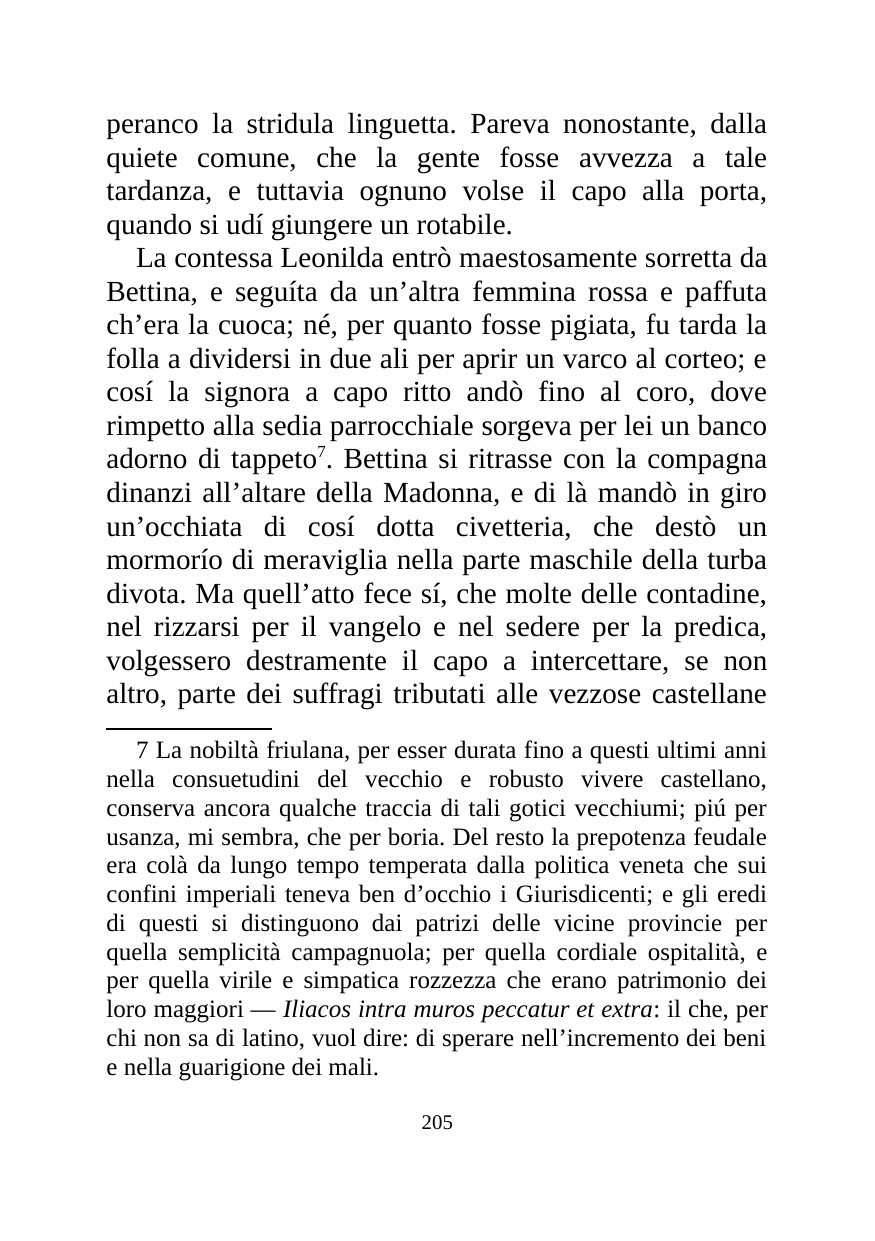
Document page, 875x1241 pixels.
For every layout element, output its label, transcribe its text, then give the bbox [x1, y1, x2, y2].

text La nobiltà friulana, per esser durata fino a questi ultimi anni nella consuetudini del vecchio e robusto vivere castellano, conserva ancora qualche traccia di tali gotici vecchiumi; piú per usanza, mi sembra, che per boria. Del resto la prepotenza feudale era colà da lungo tempo temperata dalla politica veneta che sui confini imperiali teneva ben d’occhio i Giurisdicenti; e gli eredi di questi si distinguono dai patrizi delle vicine provincie per quella semplicità campagnuola; per quella cordiale ospitalità, e per quella virile e simpatica rozzezza che erano patrimonio dei loro maggiori — Iliacos intra muros peccatur et extra: il che, per chi non sa di latino, vuol dire: di sperare nell’incremento dei beni e nella guarigione dei mali. [106, 735, 768, 1080]
text La contessa Leonilda entrò maestosamente sorretta da Bettina, e seguíta da un’altra femmina rossa e paffuta ch’era la cuoca; né, per quanto fosse pigiata, fu tarda la folla a dividersi in due ali per aprir un varco al corteo; e cosí la signora a capo ritto andò fino al coro, dove rimpetto alla sedia parrocchiale sorgeva per lei un banco adorno di tappeto. Bettina si ritrasse con la compagna dinanzi all’altare della Madonna, e di là mandò in giro un’occhiata di cosí dotta civetteria, che destò un mormorío di meraviglia nella parte maschile della turba divota. Ma quell’atto fece sí, che molte delle contadine, nel rizzarsi per il vangelo e nel sedere per la predica, volgessero destramente il capo a intercettare, se non altro, parte dei suffragi tributati alle vezzose castellane [106, 240, 768, 710]
text peranco la stridula linguetta. Pareva nonostante, dalla quiete comune, che la gente fosse avvezza a tale tardanza, e tuttavia ognuno volse il capo alla porta, quando si udí giungere un rotabile. [106, 106, 768, 240]
